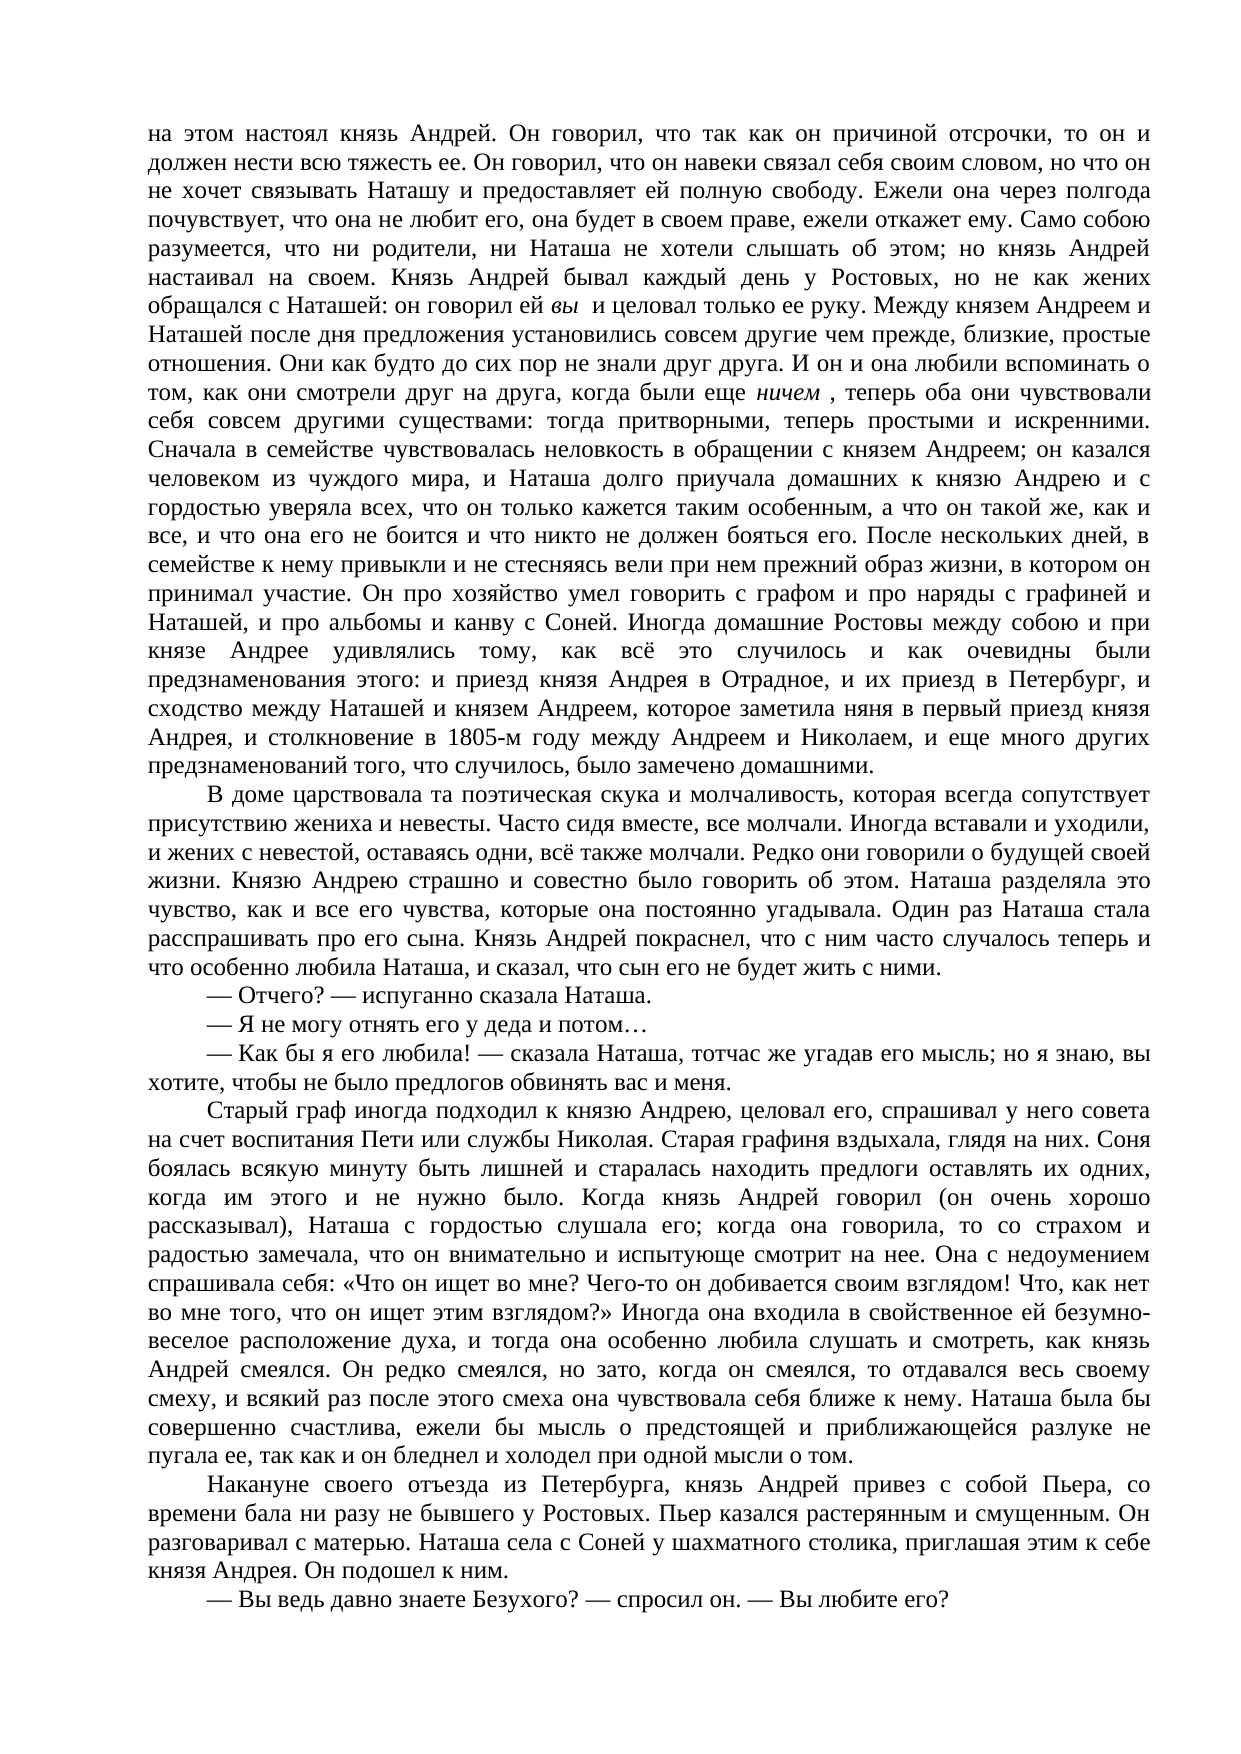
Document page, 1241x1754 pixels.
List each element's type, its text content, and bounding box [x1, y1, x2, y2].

text — Как бы я его любила! — сказала Наташа, тотчас же угадав его мысль; но я знаю, вы хотите, чтобы не было предлогов обвинять вас и меня. [148, 1038, 1152, 1096]
text — Вы ведь давно знаете Безухого? — спросил он. — Вы любите его? [148, 1584, 1152, 1613]
text В доме царствовала та поэтическая скука и молчаливость, которая всегда сопутствует присутствию жениха и невесты. Часто сидя вместе, все молчали. Иногда вставали и уходили, и жених с невестой, оставаясь одни, всё также молчали. Редко они говорили о будущей своей жизни. Князю Андрею страшно и совестно было говорить об этом. Наташа разделяла это чувство, как и все его чувства, которые она постоянно угадывала. Один раз Наташа стала расспрашивать про его сына. Князь Андрей покраснел, что с ним часто случалось теперь и что особенно любила Наташа, и сказал, что сын его не будет жить с ними. [148, 779, 1152, 981]
text на этом настоял князь Андрей. Он говорил, что так как он причиной отсрочки, то он и должен нести всю тяжесть ее. Он говорил, что он навеки связал себя своим словом, но что он не хочет связывать Наташу и предоставляет ей полную свободу. Ежели она через полгода почувствует, что она не любит его, она будет в своем праве, ежели откажет ему. Само собою разумеется, что ни родители, ни Наташа не хотели слышать об этом; но князь Андрей настаивал на своем. Князь Андрей бывал каждый день у Ростовых, но не как жених обращался с Наташей: он говорил ей вы и целовал только ее руку. Между князем Андреем и Наташей после дня предложения установились совсем другие чем прежде, близкие, простые отношения. Они как будто до сих пор не знали друг друга. И он и она любили вспоминать о том, как они смотрели друг на друга, когда были еще ничем , теперь оба они чувствовали себя совсем другими существами: тогда притворными, теперь простыми и искренними. Сначала в семействе чувствовалась неловкость в обращении с князем Андреем; он казался человеком из чуждого мира, и Наташа долго приучала домашних к князю Андрею и с гордостью уверяла всех, что он только кажется таким особенным, а что он такой же, как и все, и что она его не боится и что никто не должен бояться его. После нескольких дней, в семействе к нему привыкли и не стесняясь вели при нем прежний образ жизни, в котором он принимал участие. Он про хозяйство умел говорить с графом и про наряды с графиней и Наташей, и про альбомы и канву с Соней. Иногда домашние Ростовы между собою и при князе Андрее удивлялись тому, как всё это случилось и как очевидны были предзнаменования этого: и приезд князя Андрея в Отрадное, и их приезд в Петербург, и сходство между Наташей и князем Андреем, которое заметила няня в первый приезд князя Андрея, и столкновение в 1805-м году между Андреем и Николаем, и еще много других предзнаменований того, что случилось, было замечено домашними. [148, 118, 1152, 779]
text — Я не могу отнять его у деда и потом… [148, 1009, 1152, 1038]
text — Отчего? — испуганно сказала Наташа. [148, 981, 1152, 1009]
text Накануне своего отъезда из Петербурга, князь Андрей привез с собой Пьера, со времени бала ни разу не бывшего у Ростовых. Пьер казался растерянным и смущенным. Он разговаривал с матерью. Наташа села с Соней у шахматного столика, приглашая этим к себе князя Андрея. Он подошел к ним. [148, 1469, 1152, 1584]
text Старый граф иногда подходил к князю Андрею, целовал его, спрашивал у него совета на счет воспитания Пети или службы Николая. Старая графиня вздыхала, глядя на них. Соня боялась всякую минуту быть лишней и старалась находить предлоги оставлять их одних, когда им этого и не нужно было. Когда князь Андрей говорил (он очень хорошо рассказывал), Наташа с гордостью слушала его; когда она говорила, то со страхом и радостью замечала, что он внимательно и испытующе смотрит на нее. Она с недоумением спрашивала себя: «Что он ищет во мне? Чего-то он добивается своим взглядом! Что, как нет во мне того, что он ищет этим взглядом?» Иногда она входила в свойственное ей безумно-веселое расположение духа, и тогда она особенно любила слушать и смотреть, как князь Андрей смеялся. Он редко смеялся, но зато, когда он смеялся, то отдавался весь своему смеху, и всякий раз после этого смеха она чувствовала себя ближе к нему. Наташа была бы совершенно счастлива, ежели бы мысль о предстоящей и приближающейся разлуке не пугала ее, так как и он бледнел и холодел при одной мысли о том. [148, 1096, 1152, 1469]
